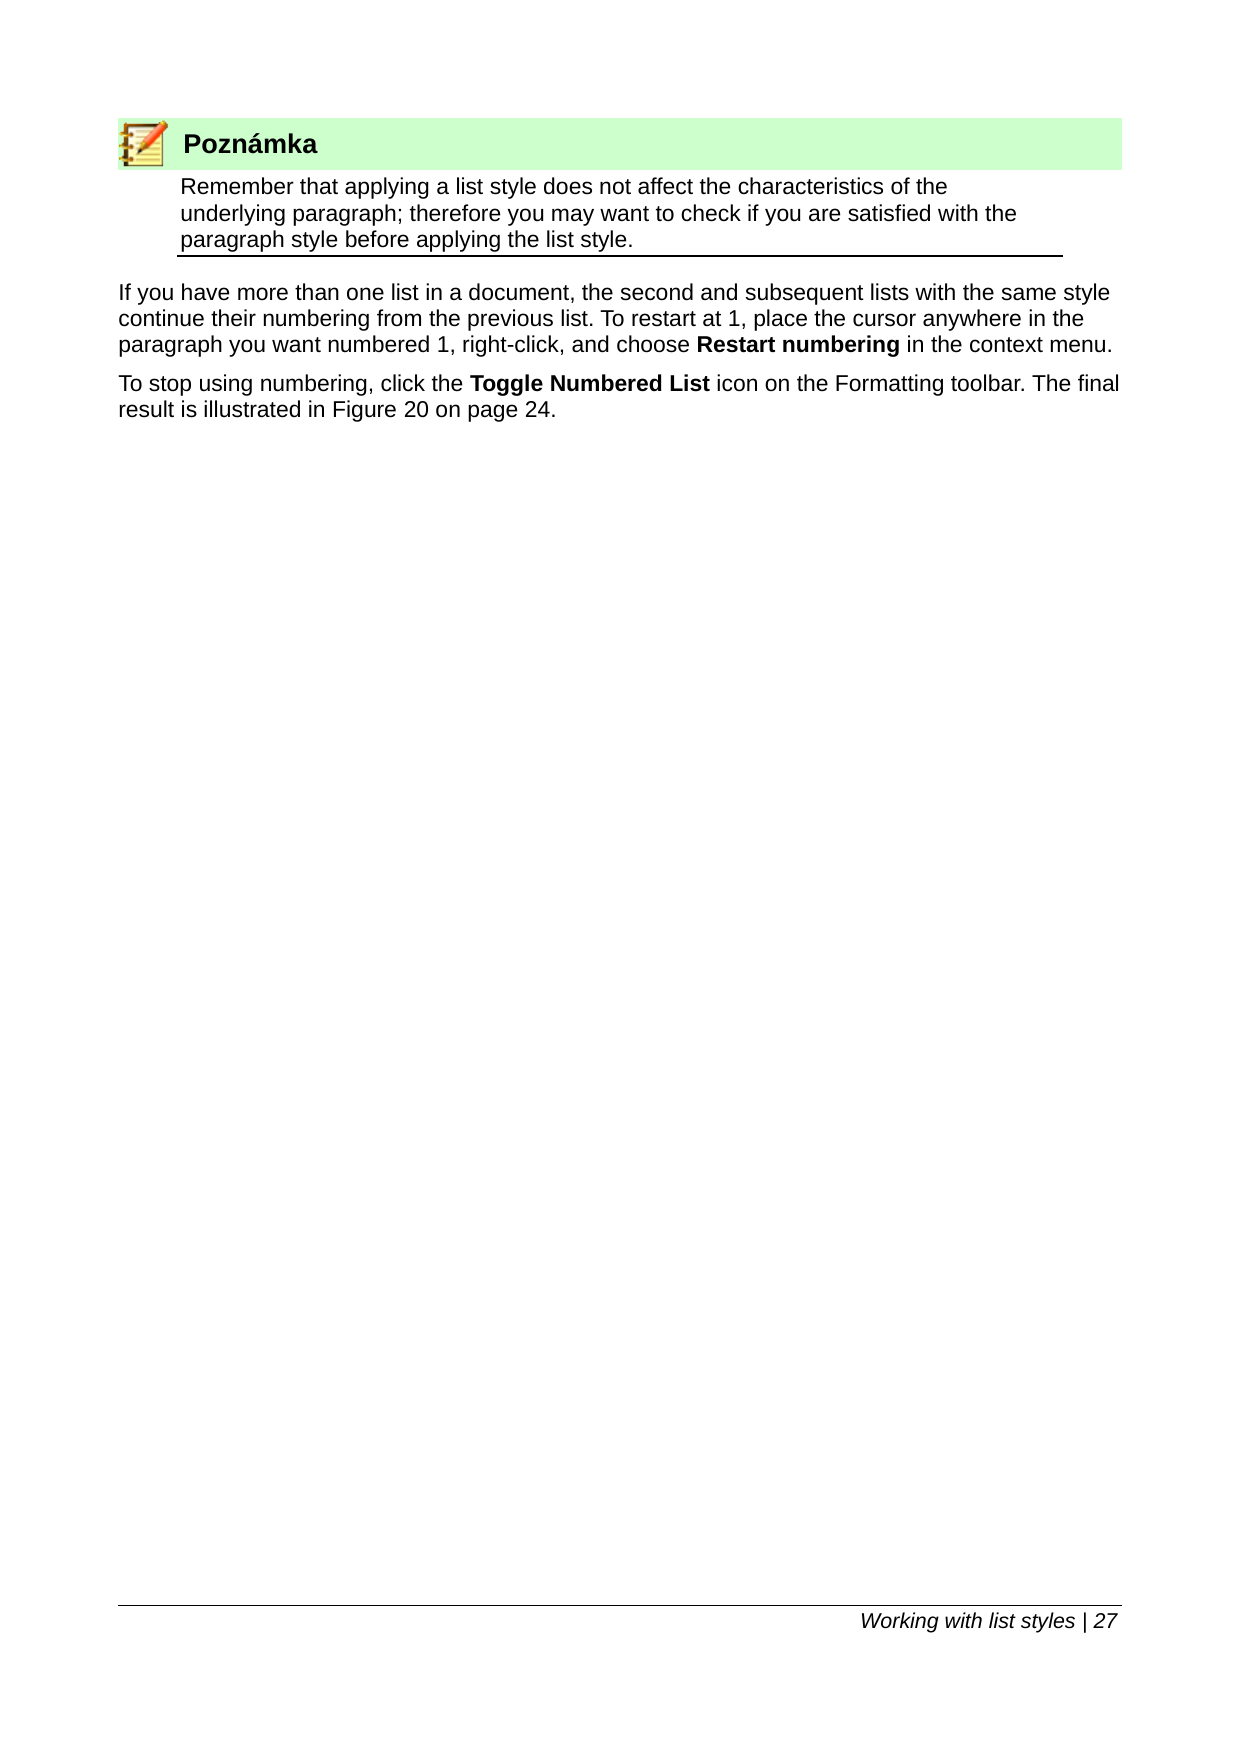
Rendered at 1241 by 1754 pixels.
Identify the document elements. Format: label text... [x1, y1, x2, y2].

picture [119, 119, 170, 170]
subtitle Poznámka [118, 126, 1122, 166]
text Remember that applying a list style does not affect the characteristics of the underlying paragraph; therefore you may want to check if you are satisfied with the paragraph style before applying the list style. [177, 170, 1063, 255]
text To stop using numbering, click the Toggle Numbered List icon on the Formatting toolbar. The final result is illustrated in Figure 20 on page 25. [118, 370, 1122, 423]
text If you have more than one list in a document, the second and subsequent lists with the same style continue their numbering from the previous list. To restart at 1, place the cursor anywhere in the paragraph you want numbered 1, right-click, and choose Restart numbering in the context menu. [118, 278, 1122, 357]
